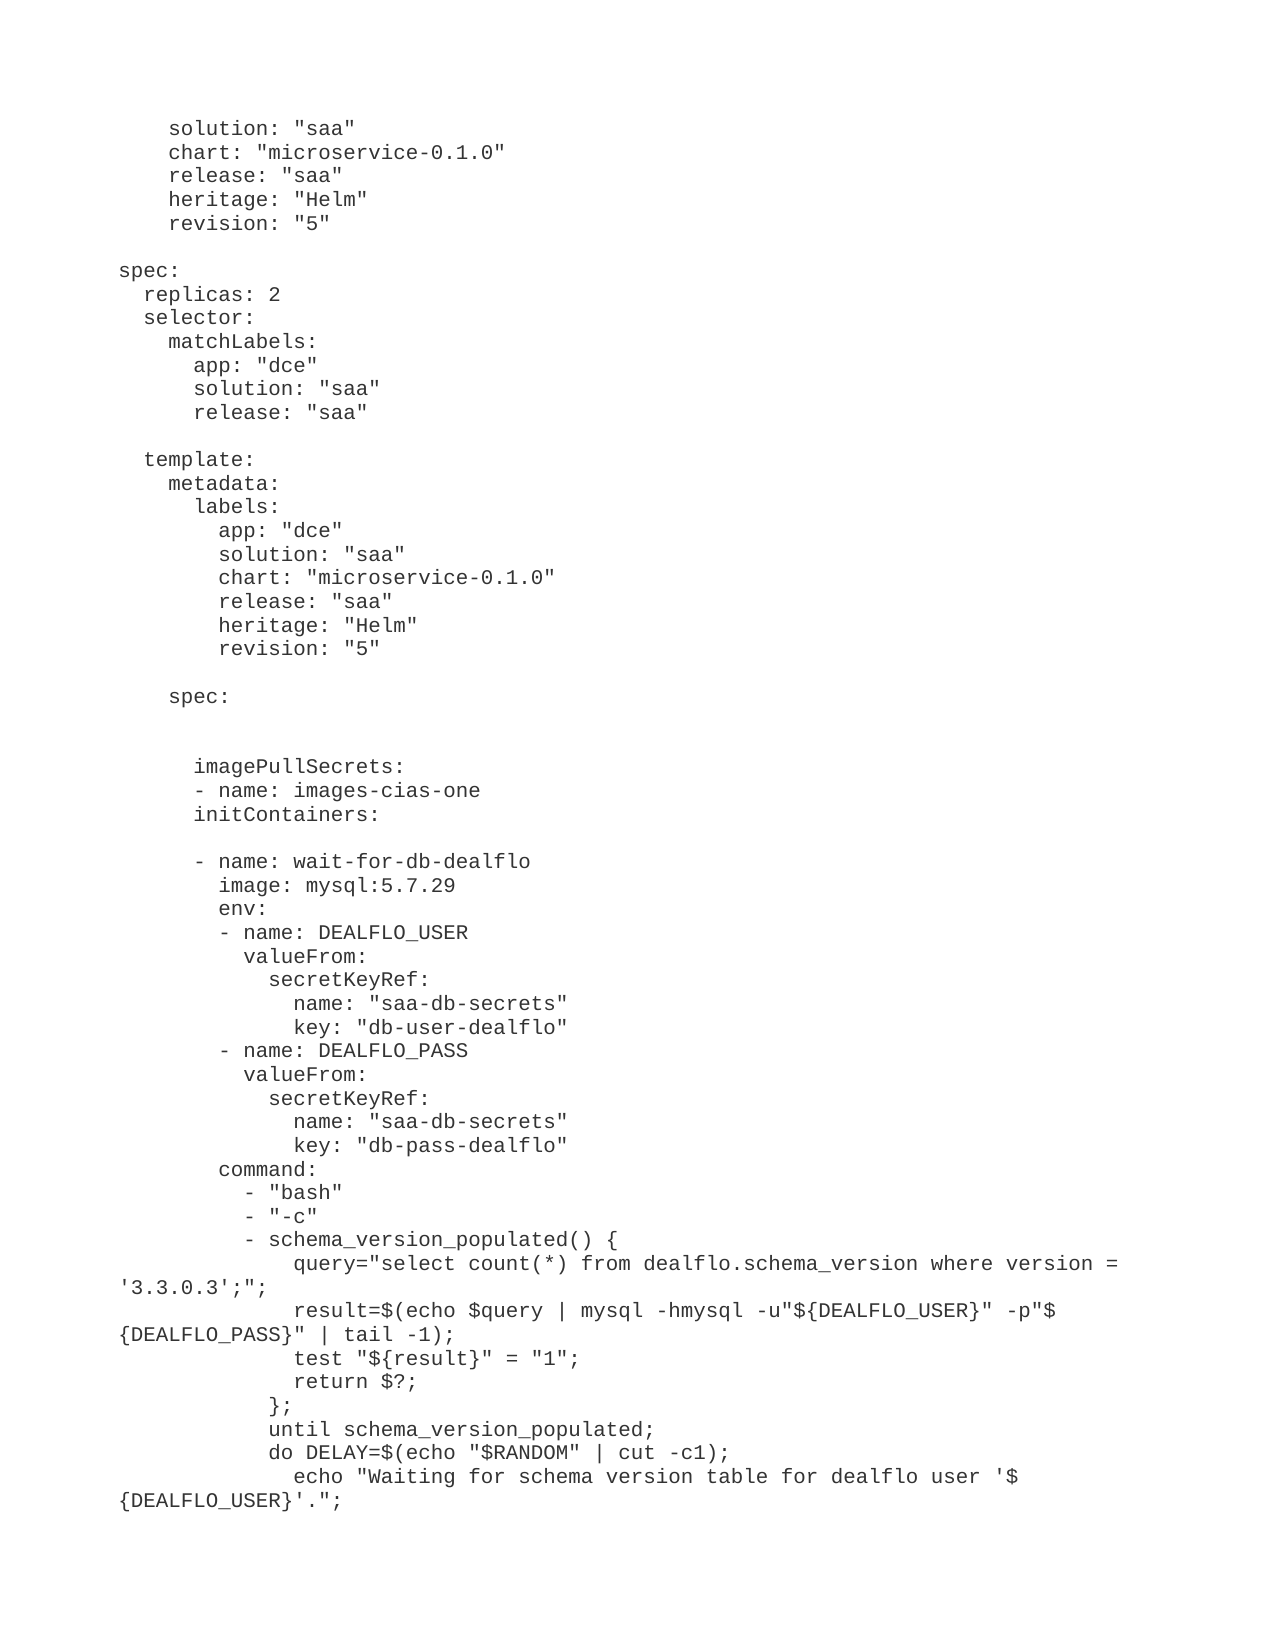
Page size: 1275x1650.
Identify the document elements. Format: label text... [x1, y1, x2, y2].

text echo "Waiting for schema version table for dealflo user '${DEALFLO_USER}'."; [118, 1466, 1157, 1513]
text - "bash" [118, 1182, 1157, 1206]
text metadata: [118, 473, 1157, 496]
text solution: "saa" [118, 118, 1157, 142]
text heritage: "Helm" [118, 615, 1157, 638]
text selector: [118, 307, 1157, 331]
text release: "saa" [118, 402, 1157, 426]
text - schema_version_populated() { [118, 1229, 1157, 1253]
text result=$(echo $query | mysql -hmysql -u"${DEALFLO_USER}" -p"${DEALFLO_PASS}" | tail -1); [118, 1300, 1157, 1348]
text solution: "saa" [118, 378, 1157, 402]
text heritage: "Helm" [118, 189, 1157, 213]
text key: "db-user-dealflo" [118, 1017, 1157, 1040]
text release: "saa" [118, 591, 1157, 615]
text valueFrom: [118, 1064, 1157, 1088]
text - name: DEALFLO_USER [118, 922, 1157, 946]
text name: "saa-db-secrets" [118, 1111, 1157, 1135]
text secretKeyRef: [118, 969, 1157, 993]
text spec: [118, 260, 1157, 284]
text revision: "5" [118, 213, 1157, 236]
text env: [118, 898, 1157, 922]
text revision: "5" [118, 638, 1157, 662]
text name: "saa-db-secrets" [118, 993, 1157, 1017]
text solution: "saa" [118, 544, 1157, 567]
text key: "db-pass-dealflo" [118, 1135, 1157, 1158]
text app: "dce" [118, 354, 1157, 378]
text template: [118, 449, 1157, 473]
text - name: images-cias-one [118, 780, 1157, 804]
text - name: DEALFLO_PASS [118, 1040, 1157, 1064]
text replicas: 2 [118, 284, 1157, 307]
text until schema_version_populated; [118, 1419, 1157, 1442]
text test "${result}" = "1"; [118, 1348, 1157, 1371]
text }; [118, 1395, 1157, 1419]
text image: mysql:5.7.29 [118, 875, 1157, 898]
text valueFrom: [118, 946, 1157, 969]
text labels: [118, 496, 1157, 520]
text spec: [118, 686, 1157, 709]
text command: [118, 1158, 1157, 1182]
text - "-c" [118, 1206, 1157, 1229]
text chart: "microservice-0.1.0" [118, 567, 1157, 591]
text matchLabels: [118, 331, 1157, 354]
text app: "dce" [118, 520, 1157, 544]
text - name: wait-for-db-dealflo [118, 851, 1157, 875]
text do DELAY=$(echo "$RANDOM" | cut -c1); [118, 1442, 1157, 1466]
text secretKeyRef: [118, 1088, 1157, 1111]
text initContainers: [118, 804, 1157, 827]
text imagePullSecrets: [118, 757, 1157, 780]
text return $?; [118, 1371, 1157, 1395]
text query="select count(*) from dealflo.schema_version where version = '3.3.0.3';"; [118, 1253, 1157, 1300]
text chart: "microservice-0.1.0" [118, 142, 1157, 165]
text release: "saa" [118, 165, 1157, 189]
